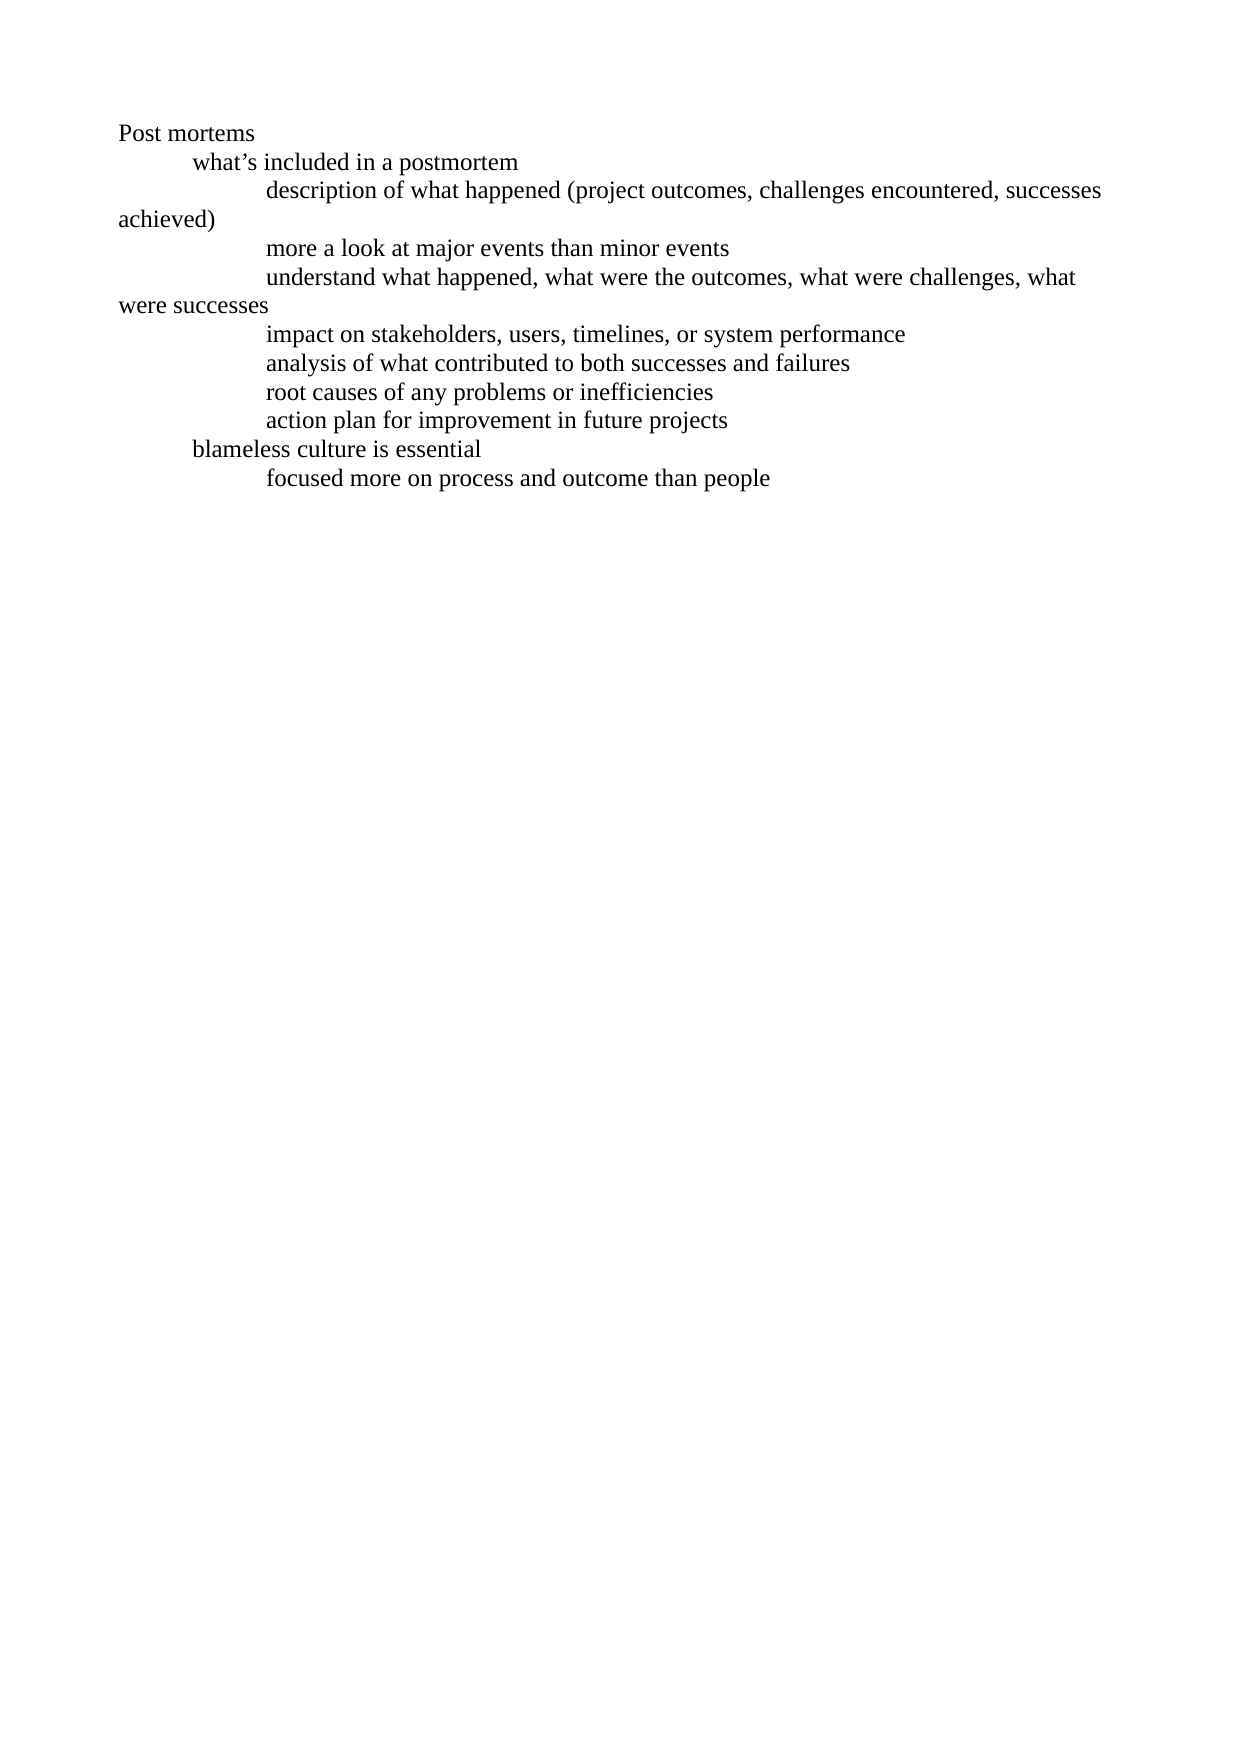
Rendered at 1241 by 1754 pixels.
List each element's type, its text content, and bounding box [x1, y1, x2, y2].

text blameless culture is essential [118, 434, 1122, 463]
text root causes of any problems or inefficiencies [118, 377, 1122, 406]
text analysis of what contributed to both successes and failures [118, 348, 1122, 377]
text Post mortems [118, 118, 1122, 147]
text understand what happened, what were the outcomes, what were challenges, what were successes [118, 262, 1122, 319]
text action plan for improvement in future projects [118, 406, 1122, 434]
text description of what happened (project outcomes, challenges encountered, successes achieved) [118, 176, 1122, 233]
text more a look at major events than minor events [118, 233, 1122, 262]
text focused more on process and outcome than people [118, 463, 1122, 492]
text what’s included in a postmortem [118, 147, 1122, 176]
text impact on stakeholders, users, timelines, or system performance [118, 319, 1122, 348]
